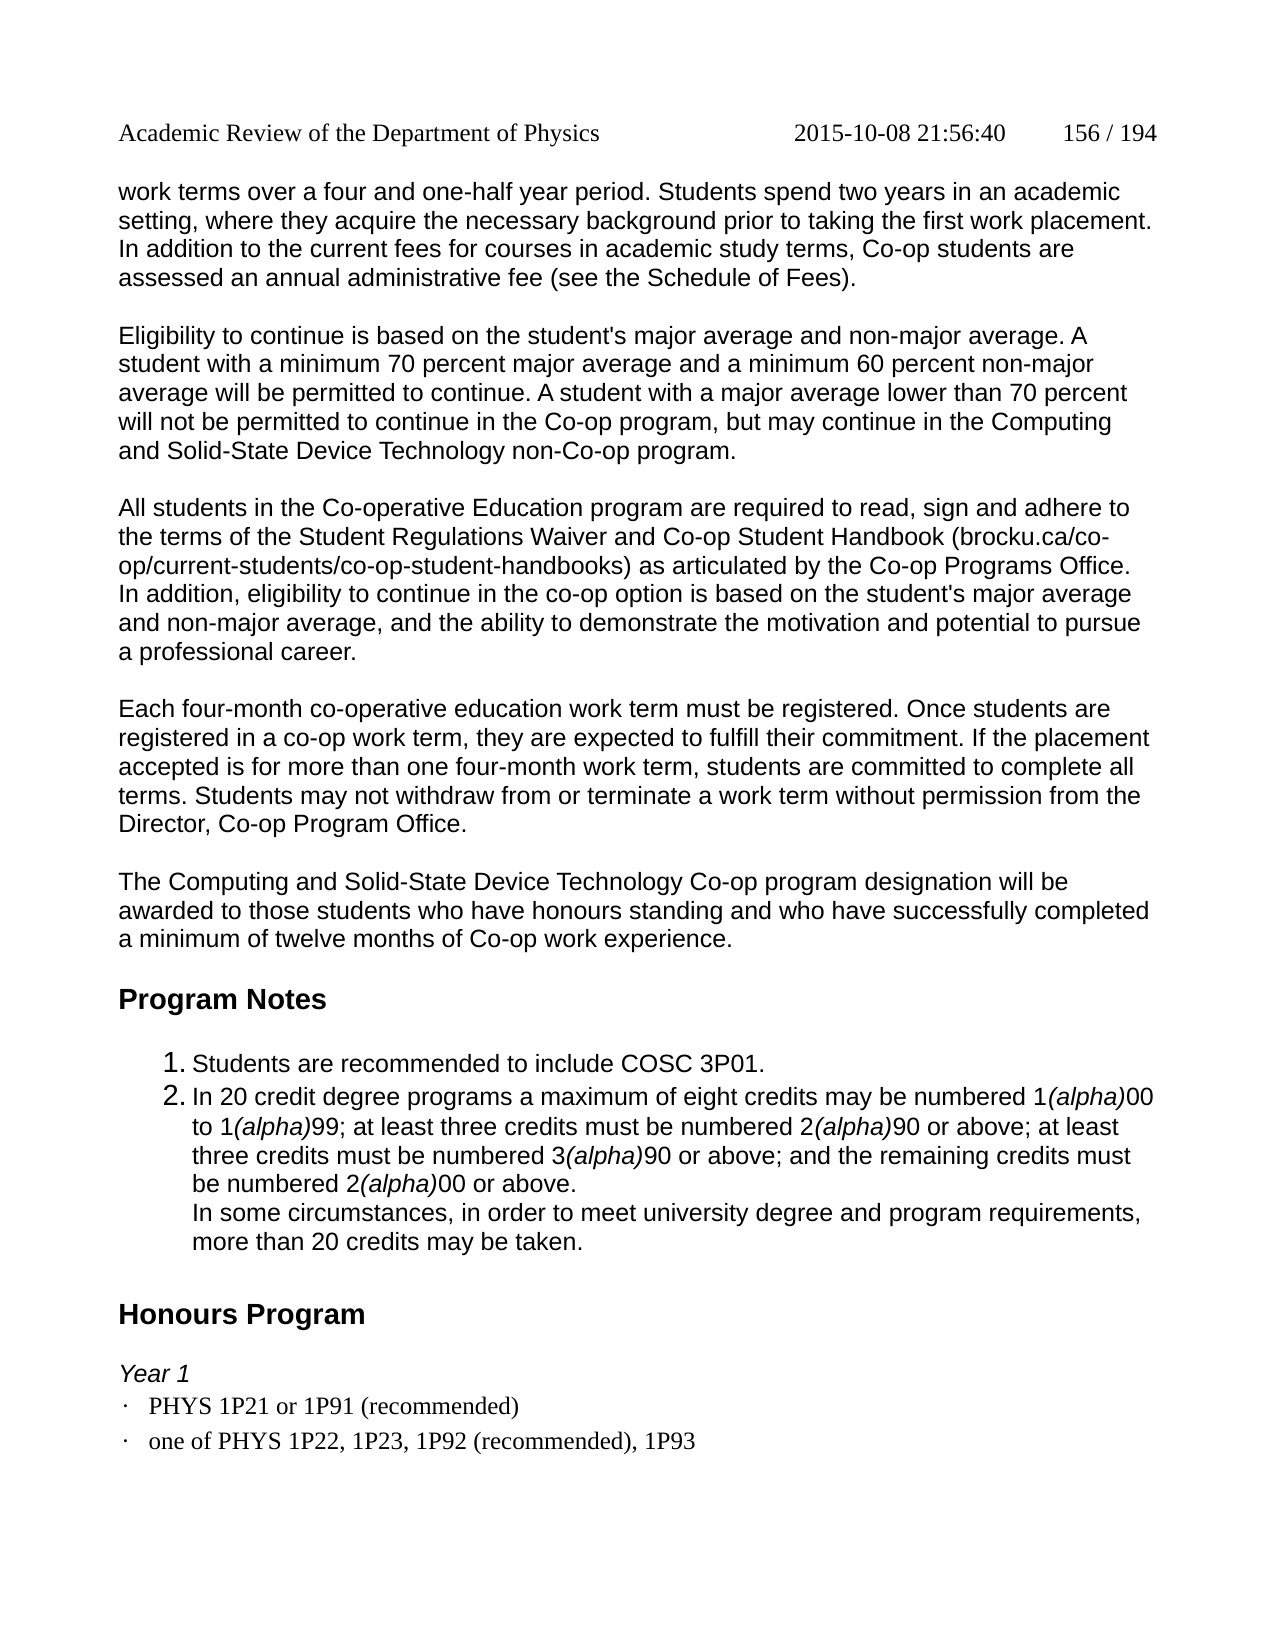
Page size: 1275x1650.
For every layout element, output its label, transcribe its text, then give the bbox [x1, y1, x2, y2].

list In 20 credit degree programs a maximum of eight credits may be numbered 1(alpha)00 to 1(alpha)99; at least three credits must be numbered 2(alpha)90 or above; at least three credits must be numbered 3(alpha)90 or above; and the remaining credits must be numbered 2(alpha)00 or above. In some circumstances, in order to meet university degree and program requirements, more than 20 credits may be taken. [162, 1078, 1157, 1256]
text Honours Program Year 1 [118, 1268, 1157, 1388]
table_header · [118, 1388, 145, 1423]
table_cell one of PHYS 1P22, 1P23, 1P92 (recommended), 1P93 [145, 1423, 821, 1458]
table_cell · [118, 1423, 145, 1458]
table_header PHYS 1P21 or 1P91 (recommended) [145, 1388, 821, 1423]
text work terms over a four and one-half year period. Students spend two years in an academic setting, where they acquire the necessary background prior to taking the first work placement. In addition to the current fees for courses in academic study terms, Co-op students are assessed an annual administrative fee (see the Schedule of Fees). Eligibility to continue is based on the student's major average and non-major average. A student with a minimum 70 percent major average and a minimum 60 percent non-major average will be permitted to continue. A student with a major average lower than 70 percent will not be permitted to continue in the Co-op program, but may continue in the Computing and Solid-State Device Technology non-Co-op program. All students in the Co-operative Education program are required to read, sign and adhere to the terms of the Student Regulations Waiver and Co-op Student Handbook (brocku.ca/co-op/current-students/co-op-student-handbooks) as articulated by the Co-op Programs Office. In addition, eligibility to continue in the co-op option is based on the student's major average and non-major average, and the ability to demonstrate the motivation and potential to pursue a professional career. Each four-month co-operative education work term must be registered. Once students are registered in a co-op work term, they are expected to fulfill their commitment. If the placement accepted is for more than one four-month work term, students are committed to complete all terms. Students may not withdraw from or terminate a work term without permission from the Director, Co-op Program Office. The Computing and Solid-State Device Technology Co-op program designation will be awarded to those students who have honours standing and who have successfully completed a minimum of twelve months of Co-op work experience. Program Notes [118, 177, 1157, 1015]
list Students are recommended to include COSC 3P01. [162, 1045, 1157, 1078]
